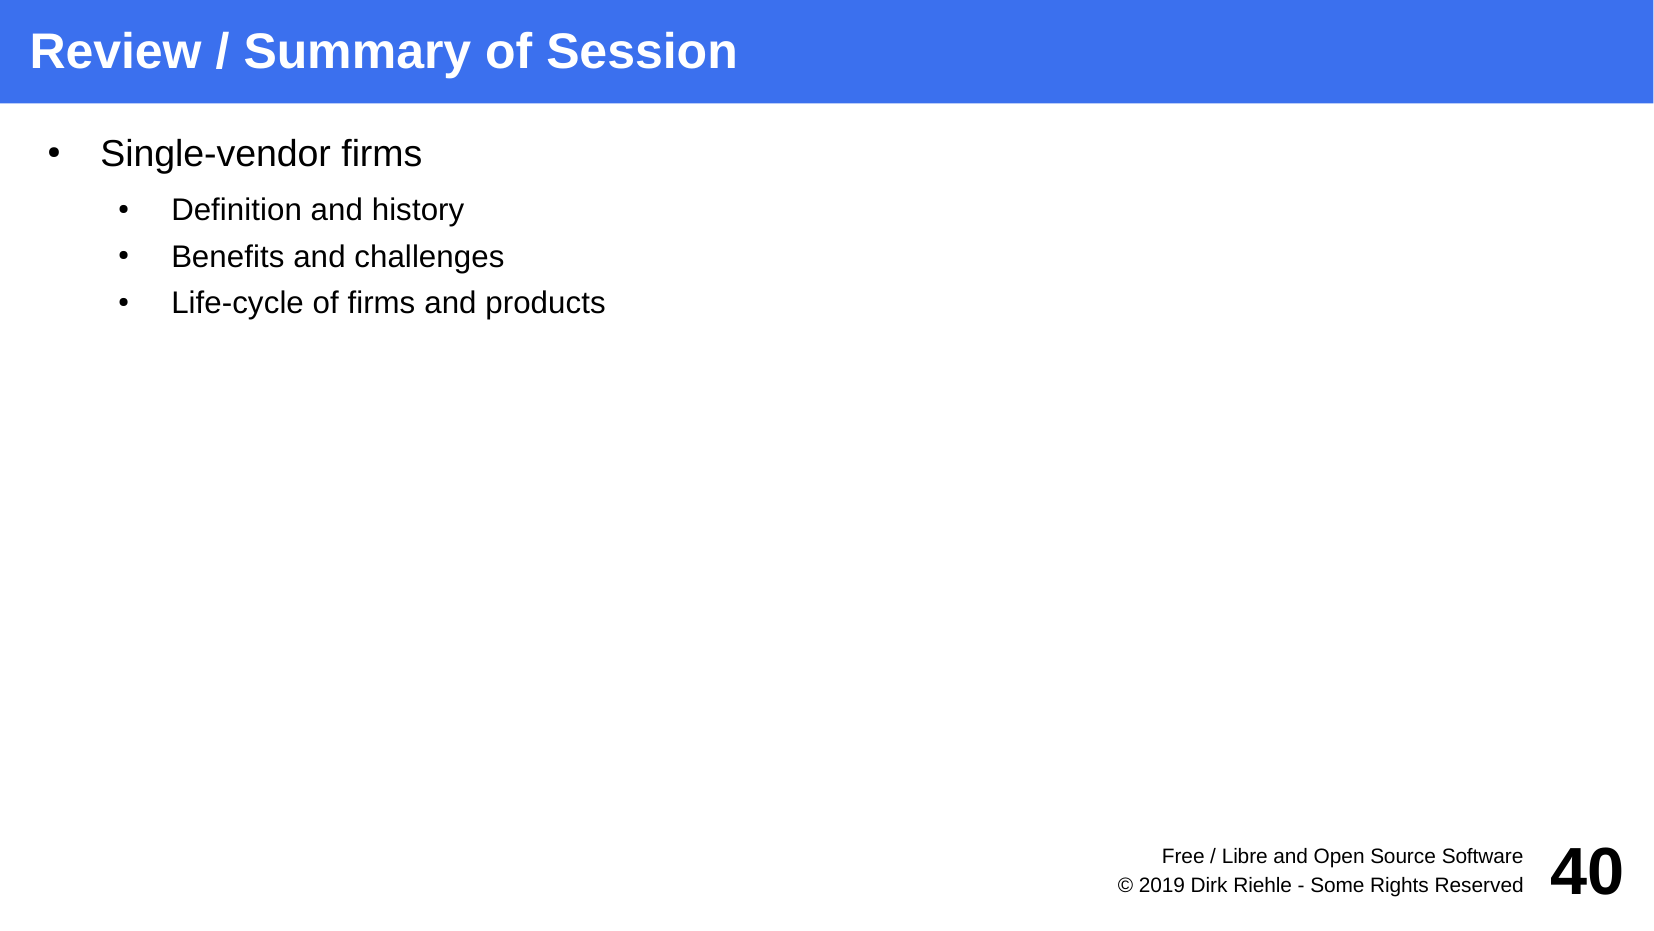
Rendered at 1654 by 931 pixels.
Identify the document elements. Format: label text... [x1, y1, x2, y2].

title Review / Summary of Session [0, 0, 1654, 104]
list Single-vendor firms Definition and history Benefits and challenges Life-cycle of firms and products [29, 132, 1625, 813]
